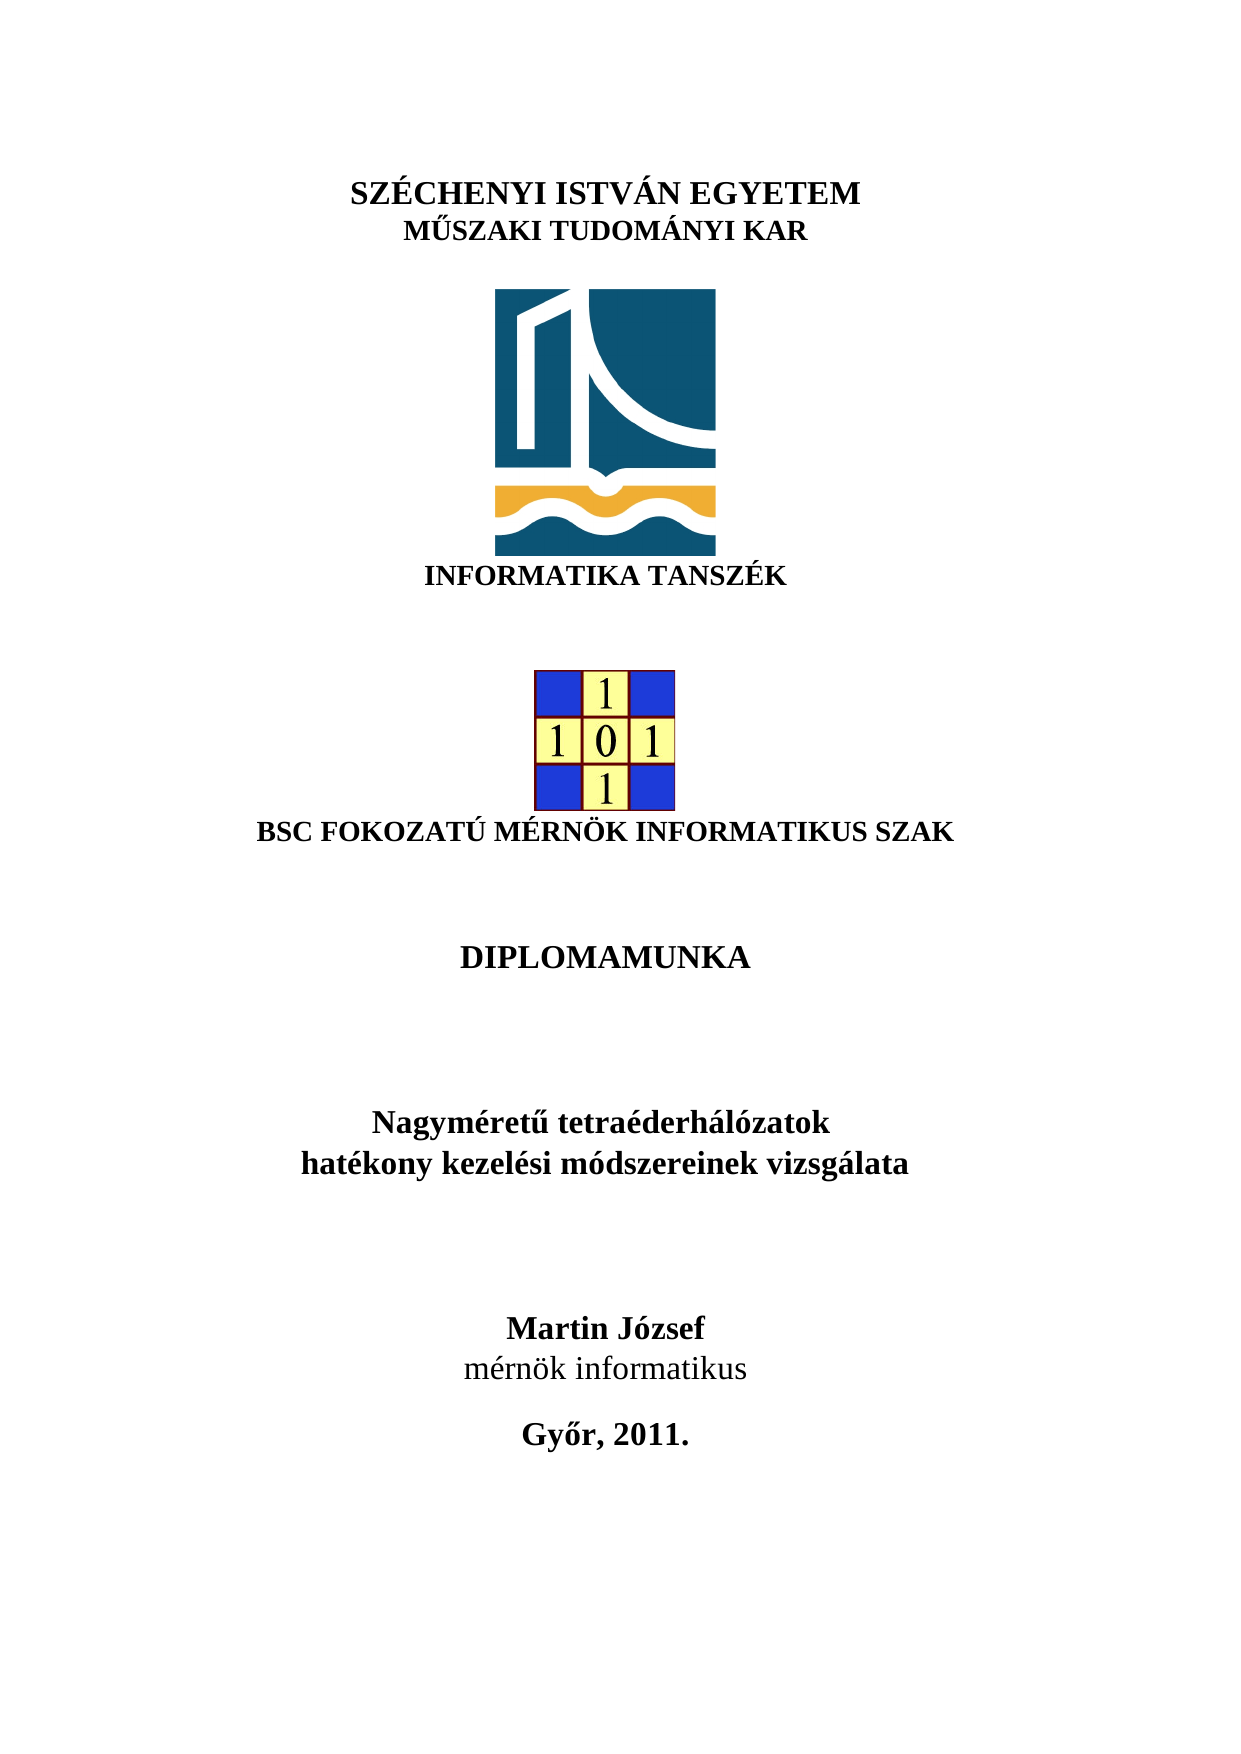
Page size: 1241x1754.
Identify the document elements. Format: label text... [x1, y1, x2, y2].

picture [534, 670, 676, 811]
text BSC FOKOZATÚ MÉRNÖK INFORMATIKUS SZAK [148, 811, 1063, 848]
text DIPLOMAMUNKA [148, 937, 1063, 975]
text Nagyméretű tetraéderhálózatok hatékony kezelési módszereinek vizsgálata [148, 1102, 1063, 1181]
picture [495, 289, 716, 556]
text mérnök informatikus [148, 1348, 1063, 1387]
text Martin József [148, 1308, 1063, 1346]
text Győr, 2011. [148, 1413, 1063, 1452]
text INFORMATIKA TANSZÉK [148, 556, 1063, 592]
text MŰSZAKI TUDOMÁNYI KAR [148, 213, 1063, 247]
text SZÉCHENYI ISTVÁN EGYETEM [148, 173, 1063, 211]
